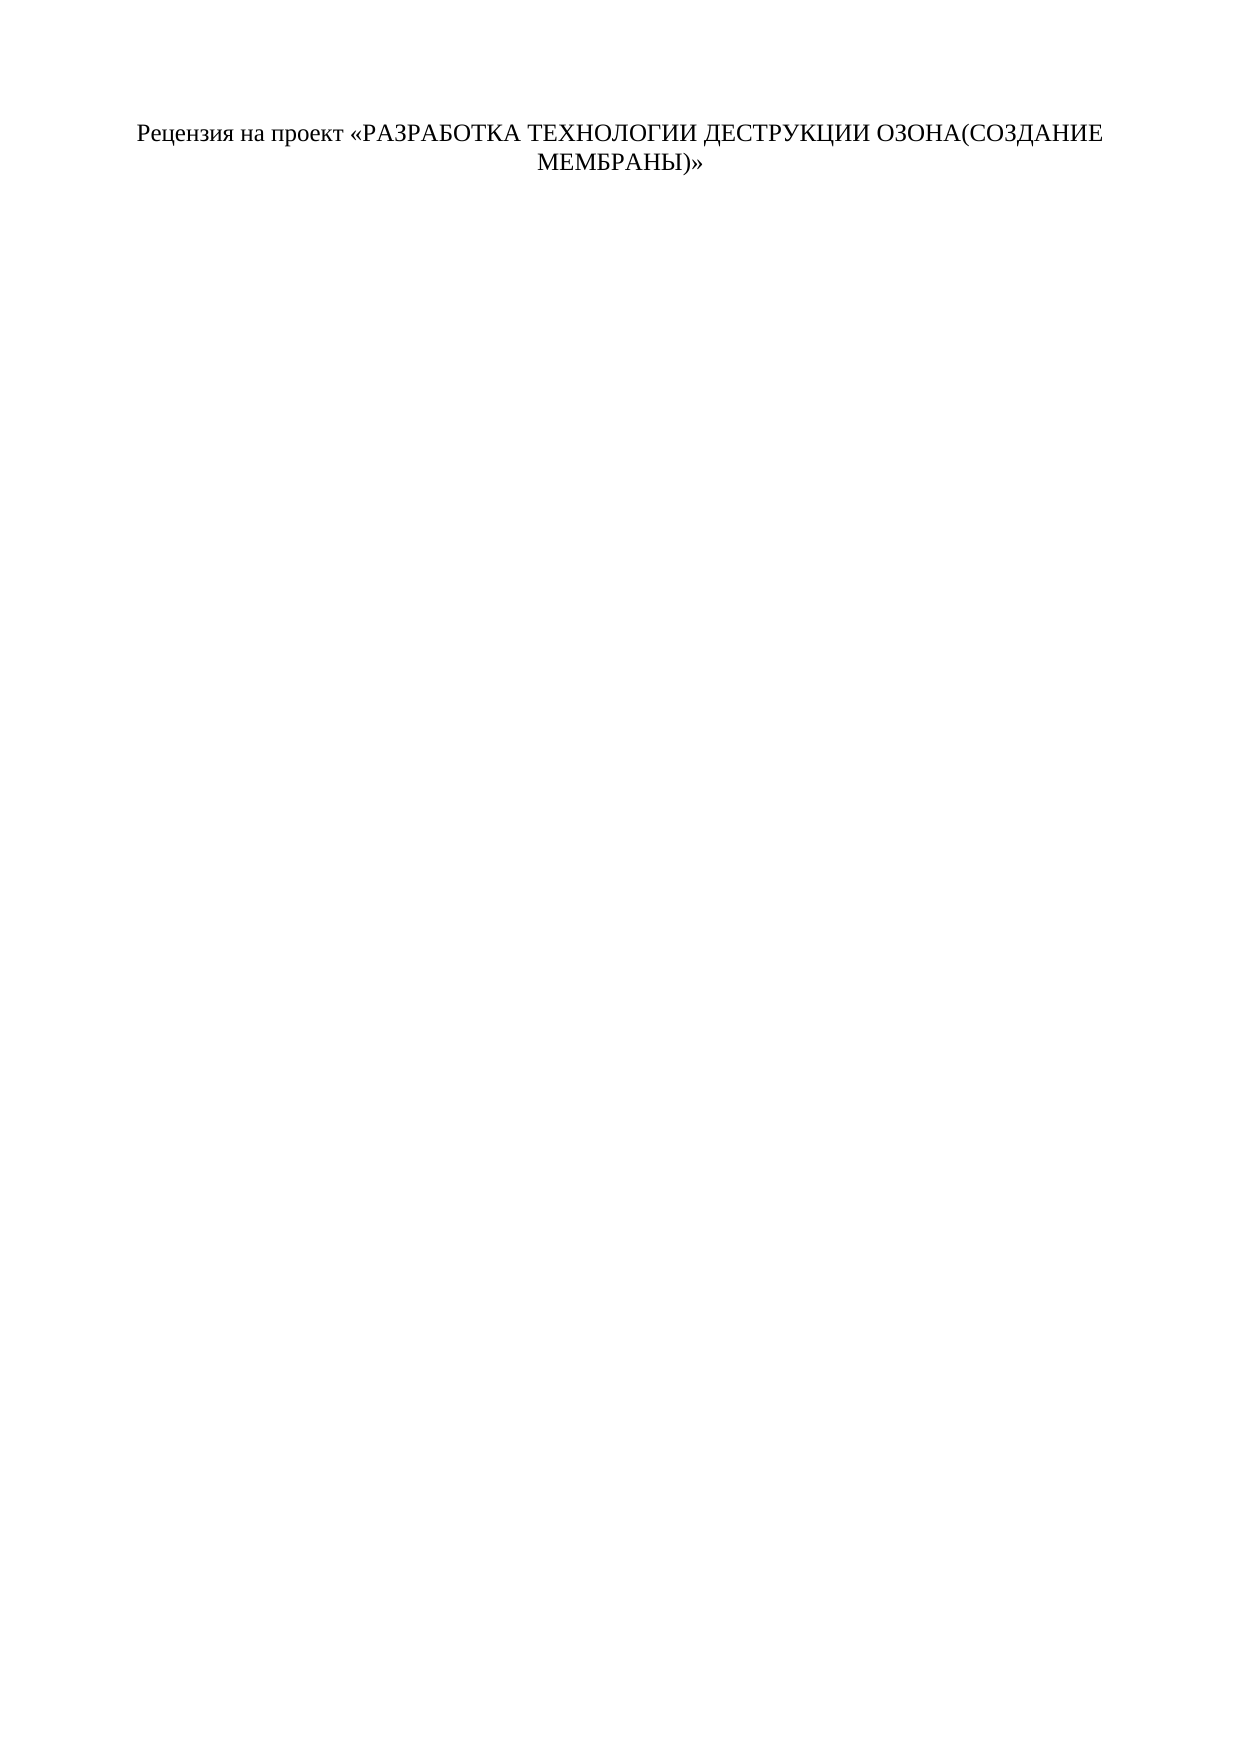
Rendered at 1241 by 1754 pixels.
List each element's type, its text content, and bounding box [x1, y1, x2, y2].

text Рецензия на проект «РАЗРАБОТКА ТЕХНОЛОГИИ ДЕСТРУКЦИИ ОЗОНА(СОЗДАНИЕ МЕМБРАНЫ)» [118, 118, 1122, 176]
